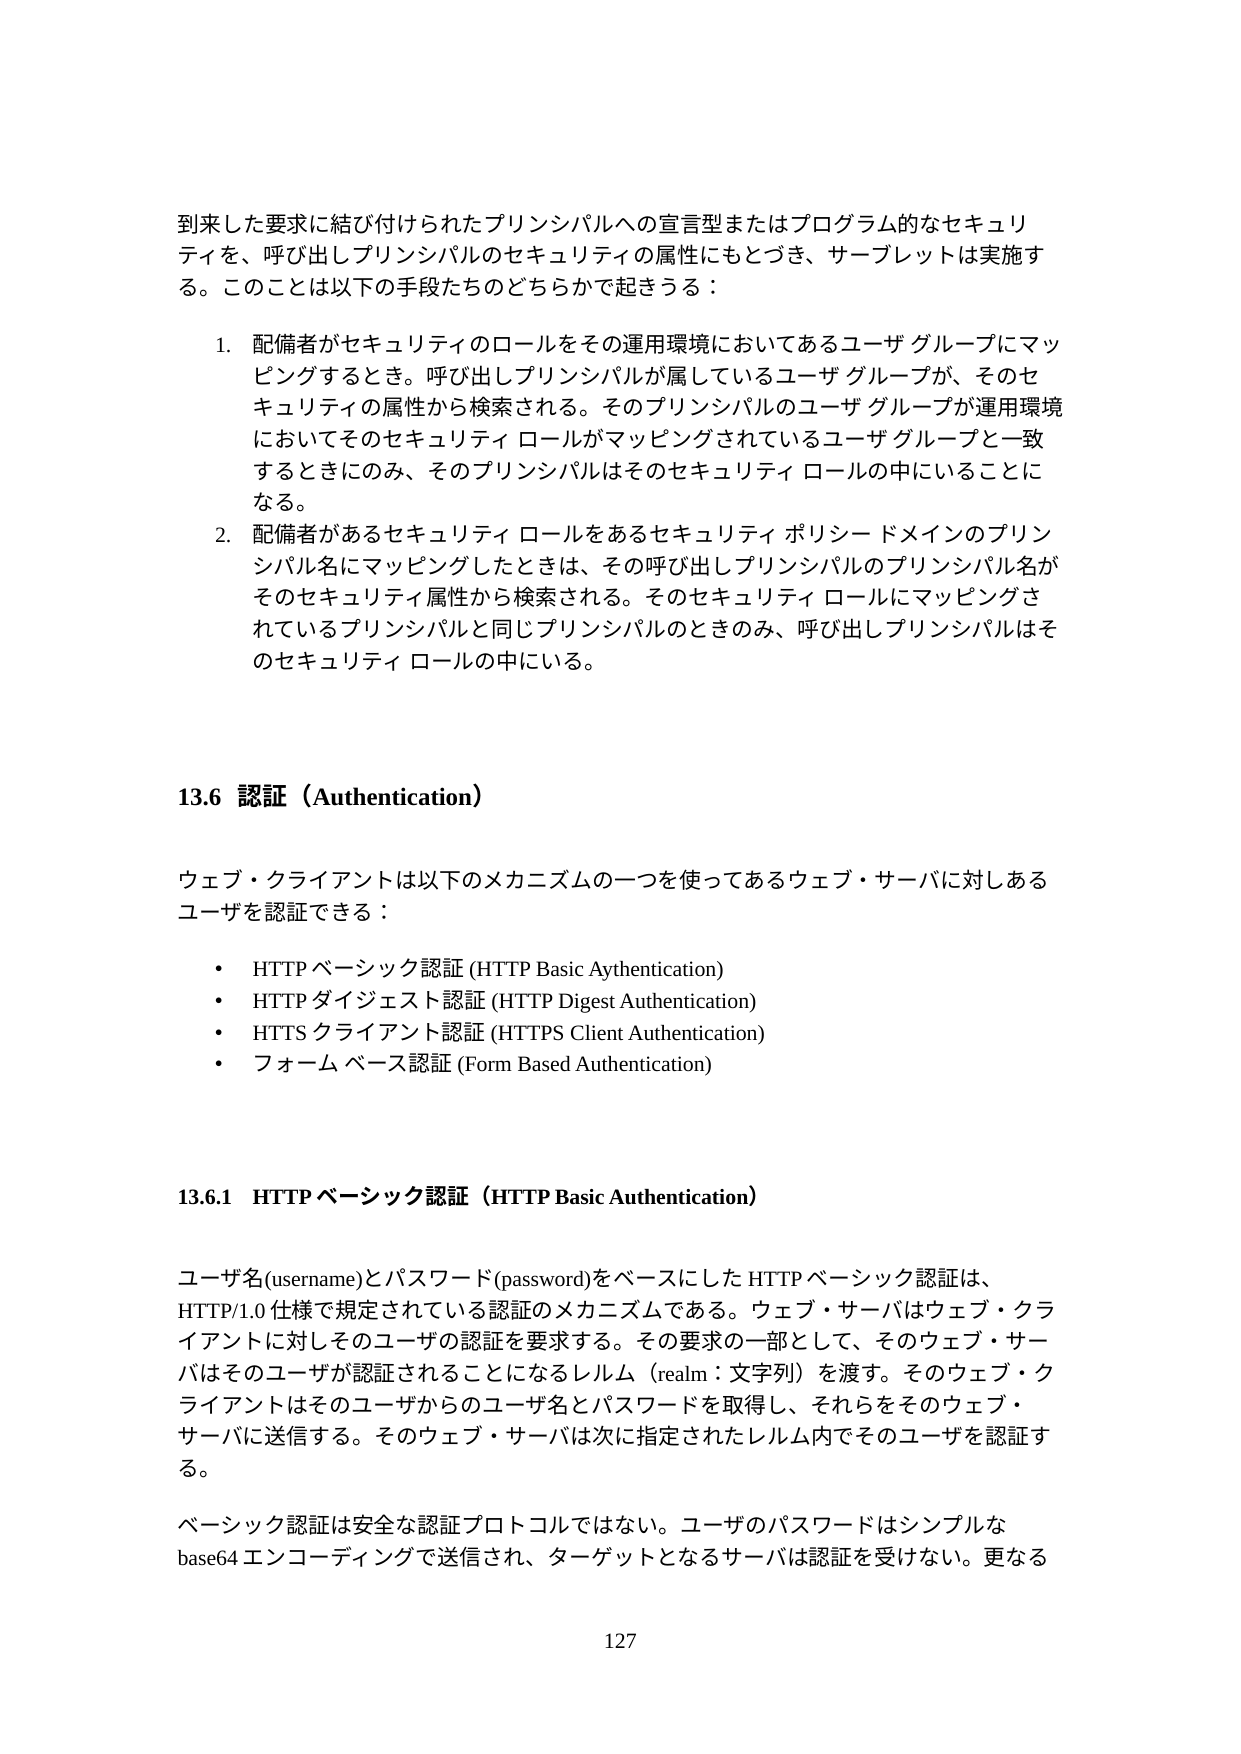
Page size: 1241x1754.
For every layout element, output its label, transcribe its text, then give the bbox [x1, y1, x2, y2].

text ウェブ・クライアントは以下のメカニズムの一つを使ってあるウェブ・サーバに対しあるユーザを認証できる： [177, 863, 1063, 926]
text ベーシック認証は安全な認証プロトコルではない。ユーザのパスワードはシンプルなbase64エンコーディングで送信され、ターゲットとなるサーバは認証を受けない。更なる [177, 1508, 1063, 1571]
subtitle 認証（Authentication） [177, 776, 1063, 812]
list 配備者がセキュリティのロールをその運用環境においてあるユーザ グループにマッピングするとき。呼び出しプリンシパルが属しているユーザ グループが、そのセキュリティの属性から検索される。そのプリンシパルのユーザ グループが運用環境においてそのセキュリティ ロールがマッピングされているユーザ グループと一致するときにのみ、そのプリンシパルはそのセキュリティ ロールの中にいることになる。 [215, 327, 1063, 517]
text ユーザ名(username)とパスワード(password)をベースにしたHTTPベーシック認証は、 HTTP/1.0仕様で規定されている認証のメカニズムである。ウェブ・サーバはウェブ・クライアントに対しそのユーザの認証を要求する。その要求の一部として、そのウェブ・サーバはそのユーザが認証されることになるレルム（realm：文字列）を渡す。そのウェブ・クライアントはそのユーザからのユーザ名とパスワードを取得し、それらをそのウェブ・サーバに送信する。そのウェブ・サーバは次に指定されたレルム内でそのユーザを認証する。 [177, 1261, 1063, 1483]
list HTTSクライアント認証 (HTTPS Client Authentication) [215, 1015, 1063, 1046]
text 到来した要求に結び付けられたプリンシパルへの宣言型またはプログラム的なセキュリティを、呼び出しプリンシパルのセキュリティの属性にもとづき、サーブレットは実施する。このことは以下の手段たちのどちらかで起きうる： [177, 207, 1063, 302]
subtitle HTTPベーシック認証（HTTP Basic Authentication） [177, 1179, 1063, 1211]
list HTTPダイジェスト認証 (HTTP Digest Authentication) [215, 983, 1063, 1015]
list 配備者があるセキュリティ ロールをあるセキュリティ ポリシー ドメインのプリンシパル名にマッピングしたときは、その呼び出しプリンシパルのプリンシパル名がそのセキュリティ属性から検索される。そのセキュリティ ロールにマッピングされているプリンシパルと同じプリンシパルのときのみ、呼び出しプリンシパルはそのセキュリティ ロールの中にいる。 [215, 517, 1063, 675]
list フォーム ベース認証 (Form Based Authentication) [215, 1046, 1063, 1078]
list HTTPベーシック認証 (HTTP Basic Aythentication) [215, 951, 1063, 983]
